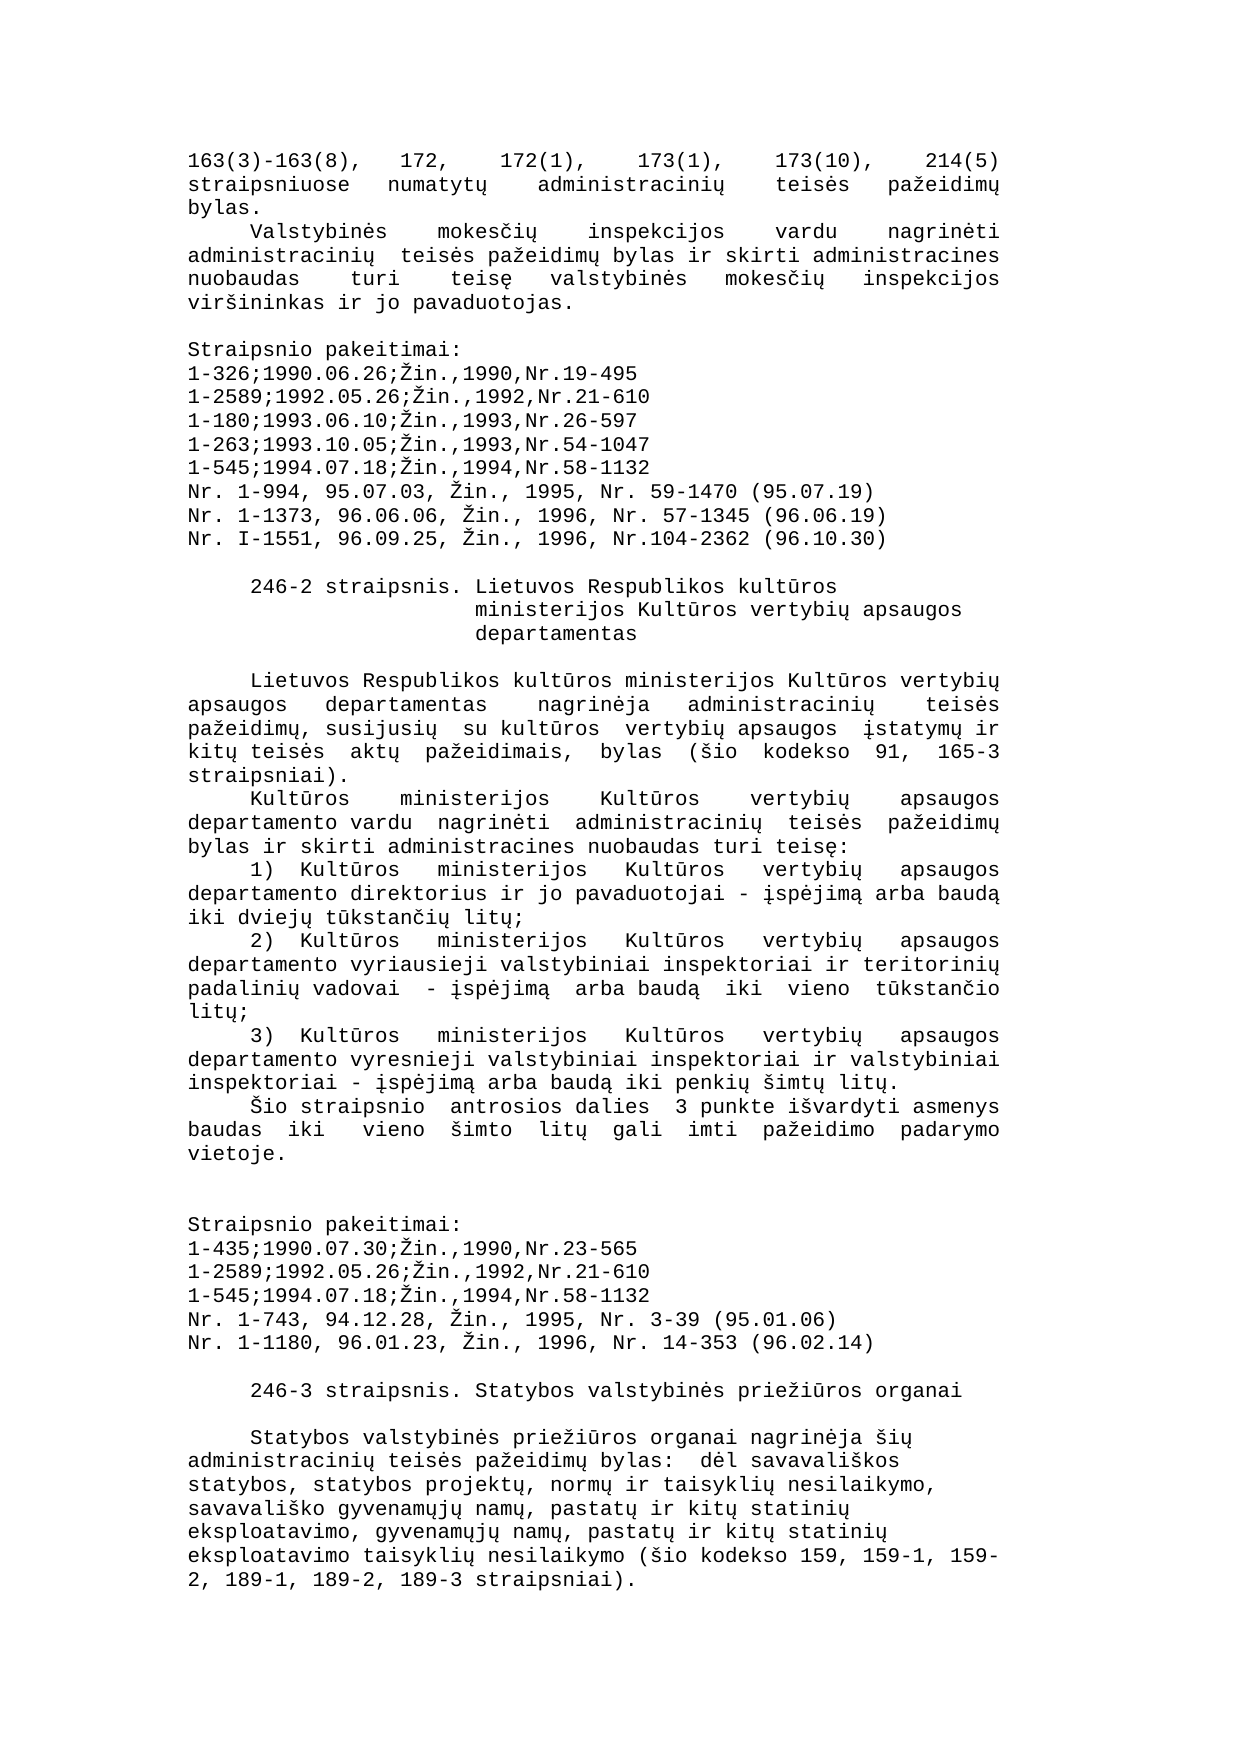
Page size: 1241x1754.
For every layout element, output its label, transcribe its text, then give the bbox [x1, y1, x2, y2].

text Kultūros ministerijos Kultūros vertybių apsaugos [187, 788, 1053, 812]
text straipsniuose numatytų administracinių teisės pažeidimų [187, 174, 1053, 197]
text iki dviejų tūkstančių litų; [187, 907, 1053, 930]
text 1-545;1994.07.18;Žin.,1994,Nr.58-1132 [187, 1285, 1053, 1309]
text Straipsnio pakeitimai: [187, 339, 1053, 363]
text apsaugos departamentas nagrinėja administracinių teisės [187, 694, 1053, 717]
text eksploatavimo taisyklių nesilaikymo (šio kodekso 159, 159-1, 159- [187, 1545, 1053, 1569]
text Statybos valstybinės priežiūros organai nagrinėja šių [187, 1427, 1053, 1451]
text savavališko gyvenamųjų namų, pastatų ir kitų statinių [187, 1498, 1053, 1521]
text 3) Kultūros ministerijos Kultūros vertybių apsaugos [187, 1025, 1053, 1048]
text 1-180;1993.06.10;Žin.,1993,Nr.26-597 [187, 410, 1053, 434]
text 246-3 straipsnis. Statybos valstybinės priežiūros organai [187, 1379, 1053, 1403]
text pažeidimų, susijusių su kultūros vertybių apsaugos įstatymų ir [187, 717, 1053, 741]
text 1-2589;1992.05.26;Žin.,1992,Nr.21-610 [187, 386, 1053, 410]
text 246-2 straipsnis. Lietuvos Respublikos kultūros [187, 576, 1053, 599]
text kitų teisės aktų pažeidimais, bylas (šio kodekso 91, 165-3 [187, 741, 1053, 765]
text departamento direktorius ir jo pavaduotojai - įspėjimą arba baudą [187, 883, 1053, 907]
text Nr. 1-743, 94.12.28, Žin., 1995, Nr. 3-39 (95.01.06) [187, 1309, 1053, 1332]
text Šio straipsnio antrosios dalies 3 punkte išvardyti asmenys [187, 1096, 1053, 1119]
text 1-2589;1992.05.26;Žin.,1992,Nr.21-610 [187, 1261, 1053, 1285]
text Nr. 1-1373, 96.06.06, Žin., 1996, Nr. 57-1345 (96.06.19) [187, 505, 1053, 528]
text departamentas [187, 623, 1053, 647]
text Straipsnio pakeitimai: [187, 1214, 1053, 1238]
text administracinių teisės pažeidimų bylas: dėl savavališkos [187, 1451, 1053, 1474]
text departamento vardu nagrinėti administracinių teisės pažeidimų [187, 812, 1053, 836]
text 1) Kultūros ministerijos Kultūros vertybių apsaugos [187, 859, 1053, 883]
text Valstybinės mokesčių inspekcijos vardu nagrinėti [187, 221, 1053, 244]
text 1-435;1990.07.30;Žin.,1990,Nr.23-565 [187, 1238, 1053, 1261]
text baudas iki vieno šimto litų gali imti pažeidimo padarymo [187, 1119, 1053, 1143]
text eksploatavimo, gyvenamųjų namų, pastatų ir kitų statinių [187, 1521, 1053, 1545]
text vietoje. [187, 1143, 1053, 1167]
text 163(3)-163(8), 172, 172(1), 173(1), 173(10), 214(5) [187, 150, 1053, 174]
text Nr. 1-1180, 96.01.23, Žin., 1996, Nr. 14-353 (96.02.14) [187, 1332, 1053, 1356]
text bylas ir skirti administracines nuobaudas turi teisę: [187, 836, 1053, 859]
text straipsniai). [187, 765, 1053, 788]
text departamento vyresnieji valstybiniai inspektoriai ir valstybiniai [187, 1048, 1053, 1072]
text 2) Kultūros ministerijos Kultūros vertybių apsaugos [187, 930, 1053, 954]
text 1-263;1993.10.05;Žin.,1993,Nr.54-1047 [187, 434, 1053, 457]
text Lietuvos Respublikos kultūros ministerijos Kultūros vertybių [187, 670, 1053, 694]
text Nr. I-1551, 96.09.25, Žin., 1996, Nr.104-2362 (96.10.30) [187, 528, 1053, 552]
text viršininkas ir jo pavaduotojas. [187, 292, 1053, 316]
text Nr. 1-994, 95.07.03, Žin., 1995, Nr. 59-1470 (95.07.19) [187, 481, 1053, 505]
text padalinių vadovai - įspėjimą arba baudą iki vieno tūkstančio [187, 978, 1053, 1001]
text statybos, statybos projektų, normų ir taisyklių nesilaikymo, [187, 1474, 1053, 1498]
text inspektoriai - įspėjimą arba baudą iki penkių šimtų litų. [187, 1072, 1053, 1096]
text nuobaudas turi teisę valstybinės mokesčių inspekcijos [187, 268, 1053, 292]
text departamento vyriausieji valstybiniai inspektoriai ir teritorinių [187, 954, 1053, 978]
text 1-326;1990.06.26;Žin.,1990,Nr.19-495 [187, 363, 1053, 386]
text administracinių teisės pažeidimų bylas ir skirti administracines [187, 244, 1053, 268]
text 2, 189-1, 189-2, 189-3 straipsniai). [187, 1569, 1053, 1592]
text litų; [187, 1001, 1053, 1025]
text ministerijos Kultūros vertybių apsaugos [187, 599, 1053, 623]
text 1-545;1994.07.18;Žin.,1994,Nr.58-1132 [187, 457, 1053, 481]
text bylas. [187, 197, 1053, 221]
